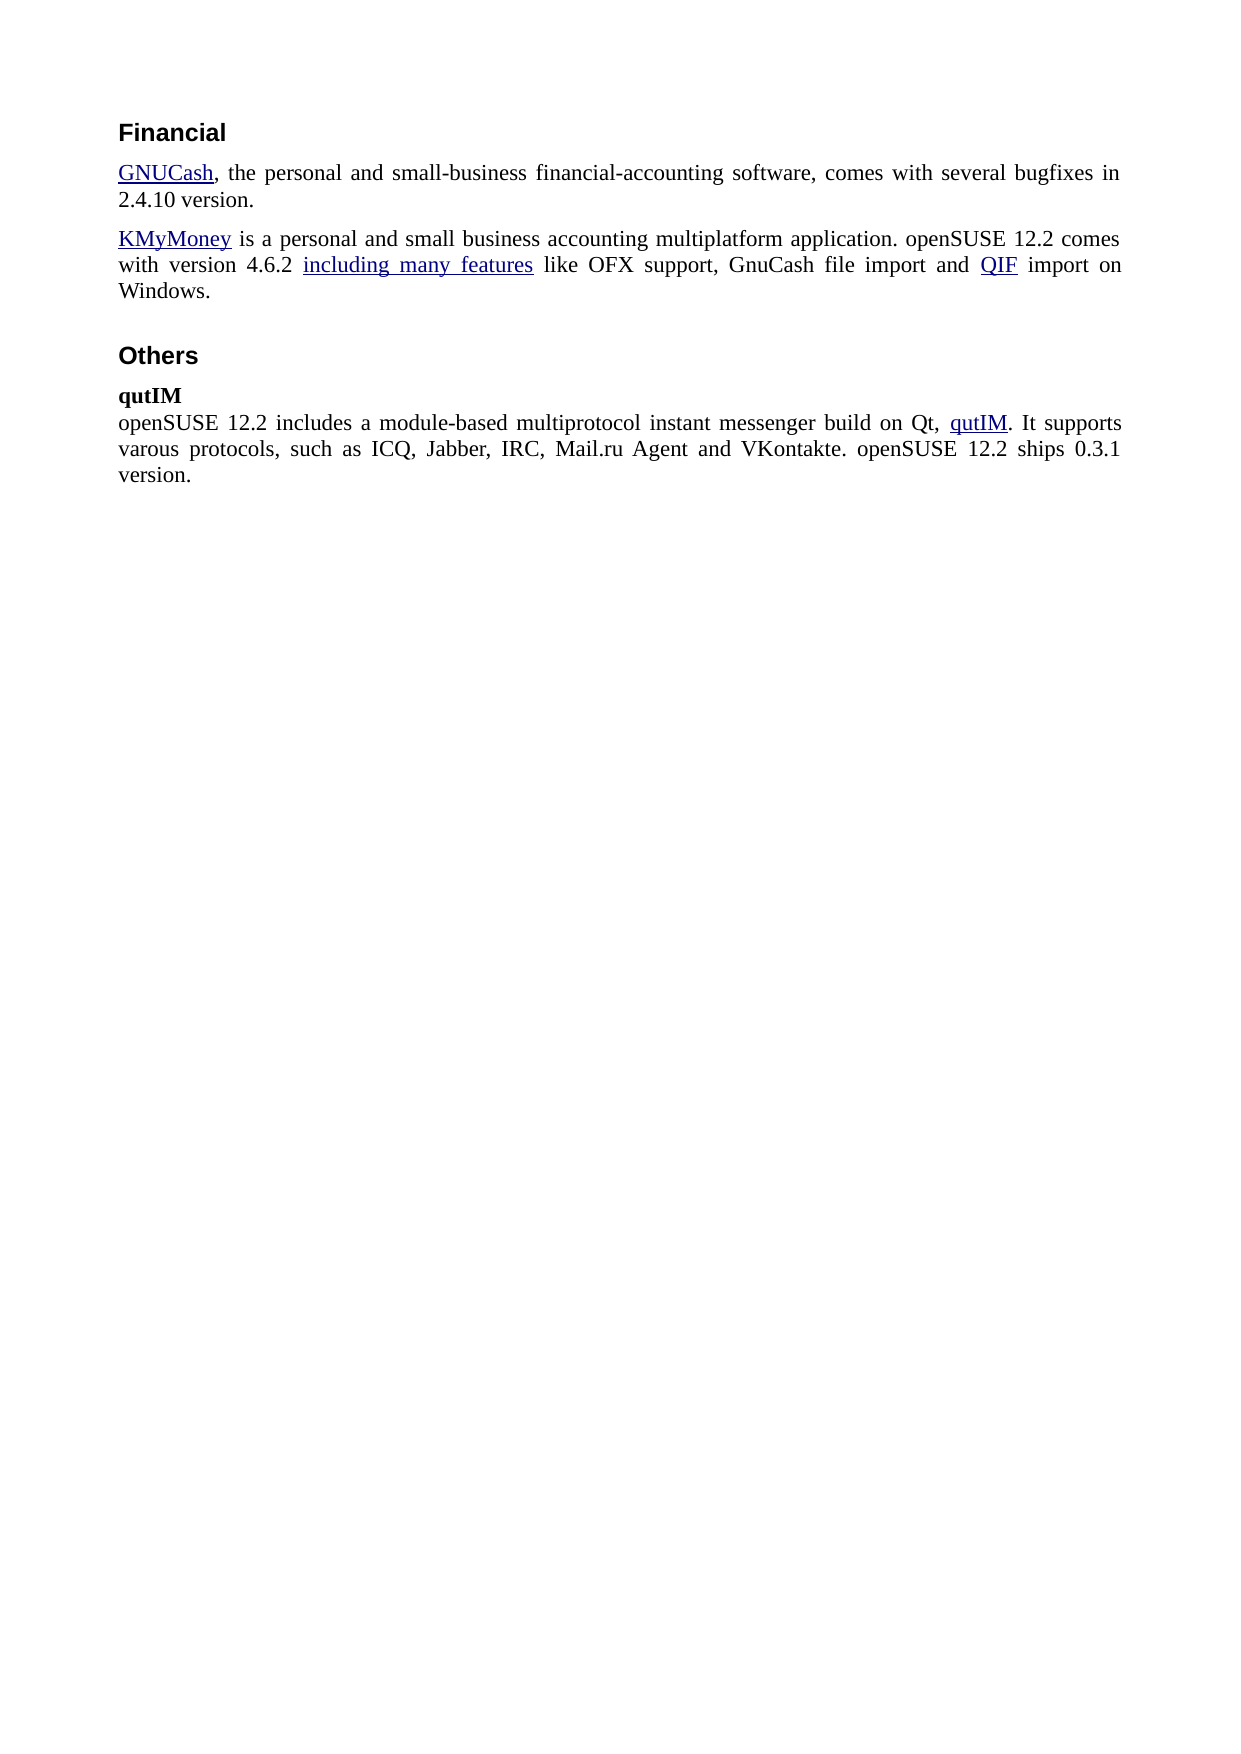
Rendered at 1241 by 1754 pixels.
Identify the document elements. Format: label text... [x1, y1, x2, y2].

subtitle Financial [118, 118, 1122, 147]
subtitle Others [118, 341, 1122, 370]
text GNUCash, the personal and small-business financial-accounting software, comes with several bugfixes in 2.4.10 version. [118, 159, 1122, 212]
text qutIM openSUSE 12.2 includes a module-based multiprotocol instant messenger build on Qt, qutIM. It supports varous protocols, such as ICQ, Jabber, IRC, Mail.ru Agent and VKontakte. openSUSE 12.2 ships 0.3.1 version. [118, 382, 1122, 488]
text KMyMoney is a personal and small business accounting multiplatform application. openSUSE 12.2 comes with version 4.6.2 including many features like OFX support, GnuCash file import and QIF import on Windows. [118, 224, 1122, 304]
